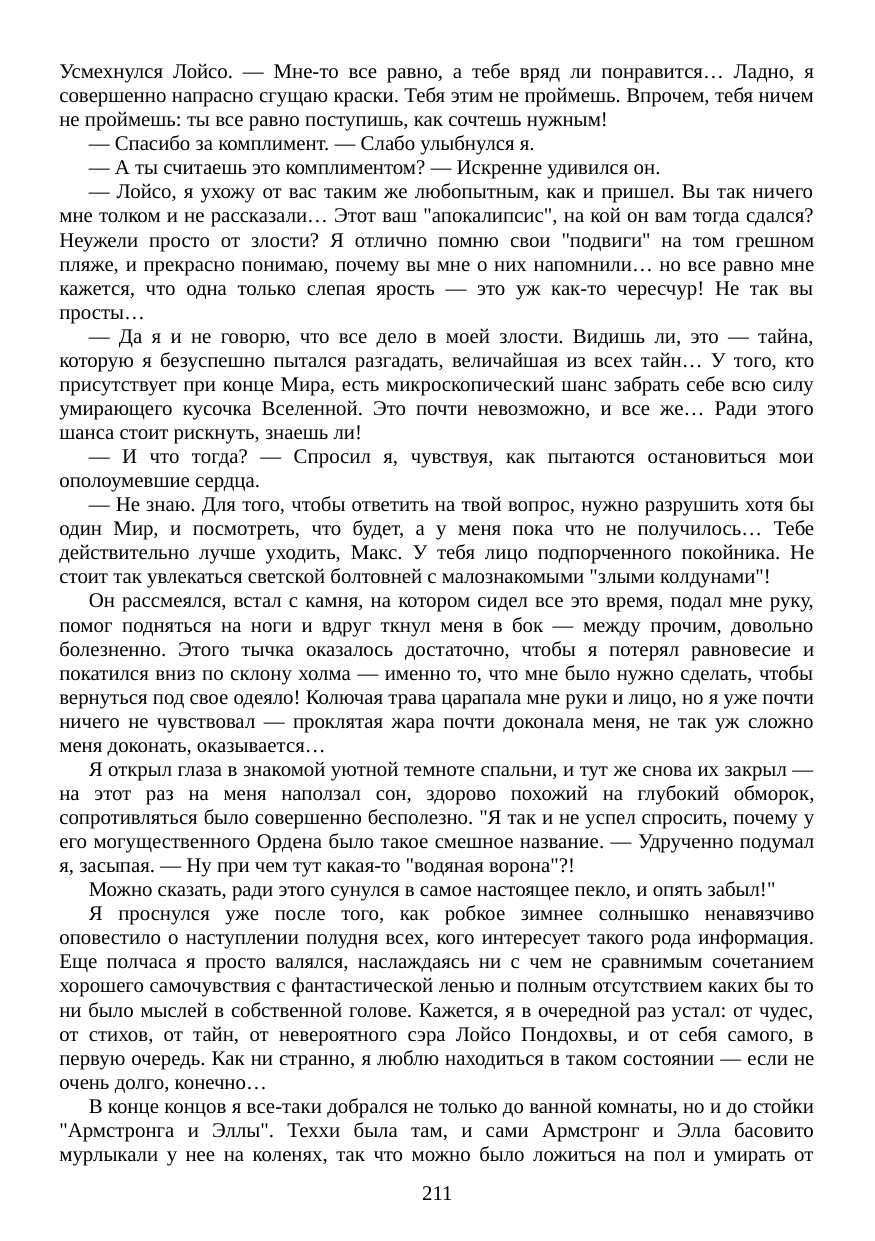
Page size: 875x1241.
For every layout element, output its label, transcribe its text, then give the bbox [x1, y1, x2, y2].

text — Да я и не говорю, что все дело в моей злости. Видишь ли, это — тайна, которую я безуспешно пытался разгадать, величайшая из всех тайн… У того, кто присутствует при конце Мира, есть микроскопический шанс забрать себе всю силу умирающего кусочка Вселенной. Это почти невозможно, и все же… Ради этого шанса стоит рискнуть, знаешь ли! [59, 324, 815, 444]
text — Лойсо, я ухожу от вас таким же любопытным, как и пришел. Вы так ничего мне толком и не рассказали… Этот ваш "апокалипсис", на кой он вам тогда сдался? Неужели просто от злости? Я отлично помню свои "подвиги" на том грешном пляже, и прекрасно понимаю, почему вы мне о них напомнили… но все равно мне кажется, что одна только слепая ярость — это уж как-то чересчур! Не так вы просты… [59, 179, 815, 324]
text — И что тогда? — Спросил я, чувствуя, как пытаются остановиться мои ополоумевшие сердца. [59, 444, 815, 492]
text Я проснулся уже после того, как робкое зимнее солнышко ненавязчиво оповестило о наступлении полудня всех, кого интересует такого рода информация. Еще полчаса я просто валялся, наслаждаясь ни с чем не сравнимым сочетанием хорошего самочувствия с фантастической ленью и полным отсутствием каких бы то ни было мыслей в собственной голове. Кажется, я в очередной раз устал: от чудес, от стихов, от тайн, от невероятного сэра Лойсо Пондохвы, и от себя самого, в первую очередь. Как ни странно, я люблю находиться в таком состоянии — если не очень долго, конечно… [59, 901, 815, 1094]
text Усмехнулся Лойсо. — Мне-то все равно, а тебе вряд ли понравится… Ладно, я совершенно напрасно сгущаю краски. Тебя этим не проймешь. Впрочем, тебя ничем не проймешь: ты все равно поступишь, как сочтешь нужным! [59, 59, 815, 131]
text — Не знаю. Для того, чтобы ответить на твой вопрос, нужно разрушить хотя бы один Мир, и посмотреть, что будет, а у меня пока что не получилось… Тебе действительно лучше уходить, Макс. У тебя лицо подпорченного покойника. Не стоит так увлекаться светской болтовней с малознакомыми "злыми колдунами"! [59, 492, 815, 588]
text Я открыл глаза в знакомой уютной темноте спальни, и тут же снова их закрыл — на этот раз на меня наползал сон, здорово похожий на глубокий обморок, сопротивляться было совершенно бесполезно. "Я так и не успел спросить, почему у его могущественного Ордена было такое смешное название. — Удрученно подумал я, засыпая. — Ну при чем тут какая-то "водяная ворона"?! [59, 757, 815, 877]
text Можно сказать, ради этого сунулся в самое настоящее пекло, и опять забыл!" [59, 877, 815, 901]
text В конце концов я все-таки добрался не только до ванной комнаты, но и до стойки "Армстронга и Эллы". Теххи была там, и сами Армстронг и Элла басовито мурлыкали у нее на коленях, так что можно было ложиться на пол и умирать от [59, 1094, 815, 1166]
text — А ты считаешь это комплиментом? — Искренне удивился он. [59, 155, 815, 179]
text Он рассмеялся, встал с камня, на котором сидел все это время, подал мне руку, помог подняться на ноги и вдруг ткнул меня в бок — между прочим, довольно болезненно. Этого тычка оказалось достаточно, чтобы я потерял равновесие и покатился вниз по склону холма — именно то, что мне было нужно сделать, чтобы вернуться под свое одеяло! Колючая трава царапала мне руки и лицо, но я уже почти ничего не чувствовал — проклятая жара почти доконала меня, не так уж сложно меня доконать, оказывается… [59, 588, 815, 757]
text — Спасибо за комплимент. — Слабо улыбнулся я. [59, 131, 815, 155]
